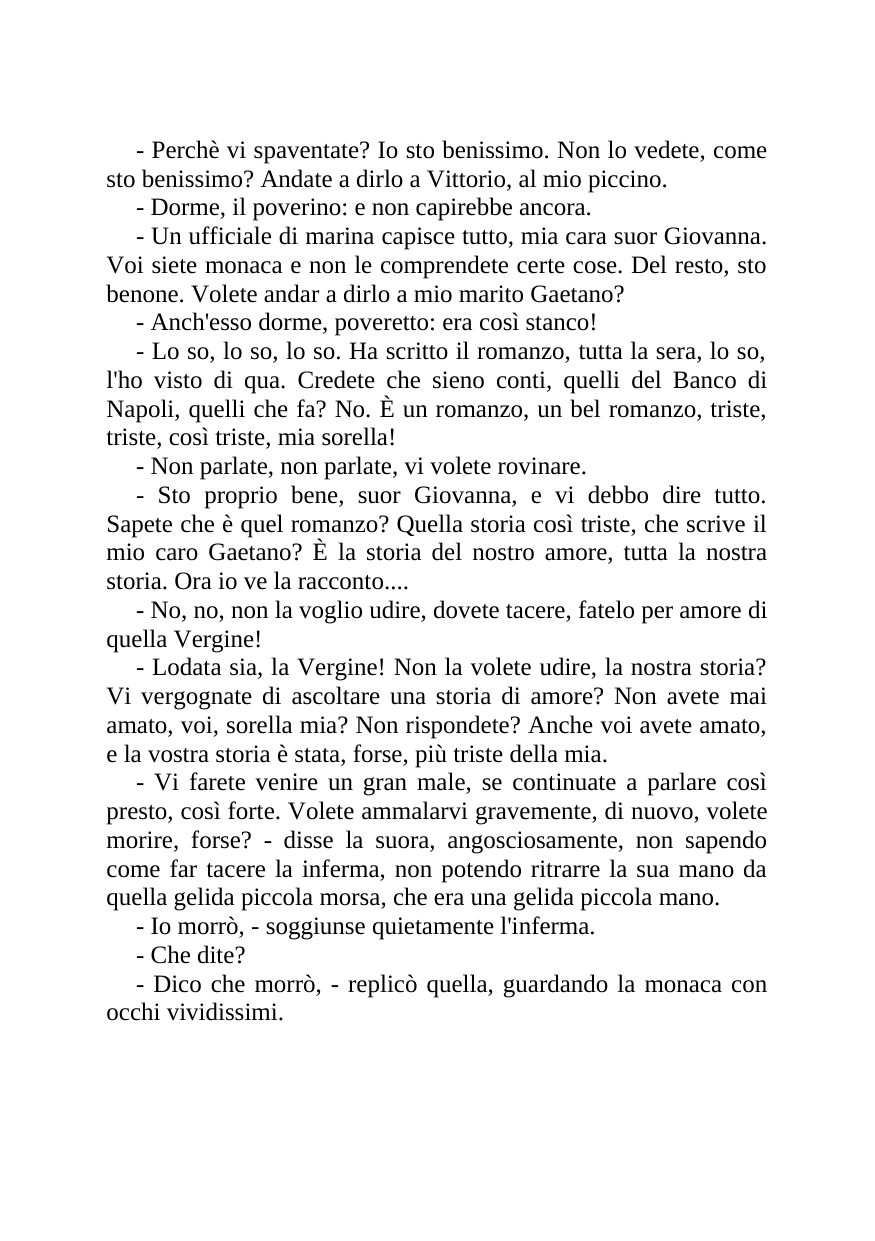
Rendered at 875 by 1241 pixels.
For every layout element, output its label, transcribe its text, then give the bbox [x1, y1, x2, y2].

text - Perchè vi spaventate? Io sto benissimo. Non lo vedete, come sto benissimo? Andate a dirlo a Vittorio, al mio piccino. [106, 135, 768, 192]
text - Anch'esso dorme, poveretto: era così stanco! [106, 307, 768, 336]
text - Lo so, lo so, lo so. Ha scritto il romanzo, tutta la sera, lo so, l'ho visto di qua. Credete che sieno conti, quelli del Banco di Napoli, quelli che fa? No. È un romanzo, un bel romanzo, triste, triste, così triste, mia sorella! [106, 336, 768, 451]
text - Sto proprio bene, suor Giovanna, e vi debbo dire tutto. Sapete che è quel romanzo? Quella storia così triste, che scrive il mio caro Gaetano? È la storia del nostro amore, tutta la nostra storia. Ora io ve la racconto.... [106, 480, 768, 595]
text - Dico che morrò, - replicò quella, guardando la monaca con occhi vividissimi. [106, 969, 768, 1026]
text - Non parlate, non parlate, vi volete rovinare. [106, 451, 768, 480]
text - Che dite? [106, 940, 768, 969]
text - Lodata sia, la Vergine! Non la volete udire, la nostra storia? Vi vergognate di ascoltare una storia di amore? Non avete mai amato, voi, sorella mia? Non rispondete? Anche voi avete amato, e la vostra storia è stata, forse, più triste della mia. [106, 652, 768, 767]
text - No, no, non la voglio udire, dovete tacere, fatelo per amore di quella Vergine! [106, 595, 768, 652]
text - Io morrò, - soggiunse quietamente l'inferma. [106, 911, 768, 940]
text - Un ufficiale di marina capisce tutto, mia cara suor Giovanna. Voi siete monaca e non le comprendete certe cose. Del resto, sto benone. Volete andar a dirlo a mio marito Gaetano? [106, 221, 768, 307]
text - Vi farete venire un gran male, se continuate a parlare così presto, così forte. Volete ammalarvi gravemente, di nuovo, volete morire, forse? - disse la suora, angosciosamente, non sapendo come far tacere la inferma, non potendo ritrarre la sua mano da quella gelida piccola morsa, che era una gelida piccola mano. [106, 767, 768, 911]
text - Dorme, il poverino: e non capirebbe ancora. [106, 192, 768, 221]
